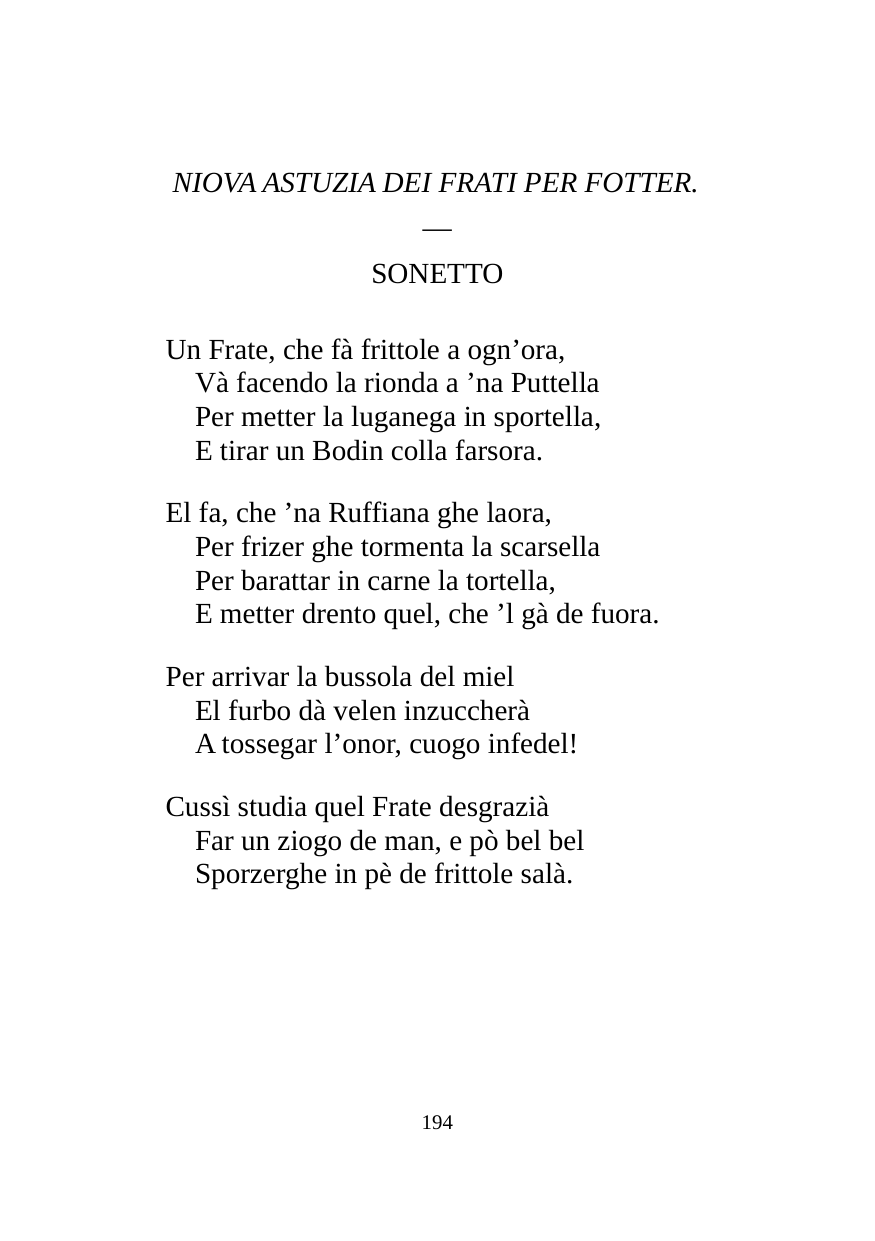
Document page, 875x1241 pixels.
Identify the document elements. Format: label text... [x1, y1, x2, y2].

text Un Frate, che fà frittole a ogn’ora, Và facendo la rionda a ’na Puttella Per metter la luganega in sportella, E tirar un Bodin colla farsora. [165, 332, 768, 466]
text Cussì studia quel Frate desgrazià Far un ziogo de man, e pò bel bel Sporzerghe in pè de frittole salà. [165, 789, 768, 890]
text SONETTO [106, 257, 768, 290]
text — [106, 211, 768, 244]
text Per arrivar la bussola del miel El furbo dà velen inzuccherà A tossegar l’onor, cuogo infedel! [165, 659, 768, 760]
subtitle NIOVA ASTUZIA DEI FRATI PER FOTTER. [106, 165, 768, 199]
text El fa, che ’na Ruffiana ghe laora, Per frizer ghe tormenta la scarsella Per barattar in carne la tortella, E metter drento quel, che ’l gà de fuora. [165, 496, 768, 630]
